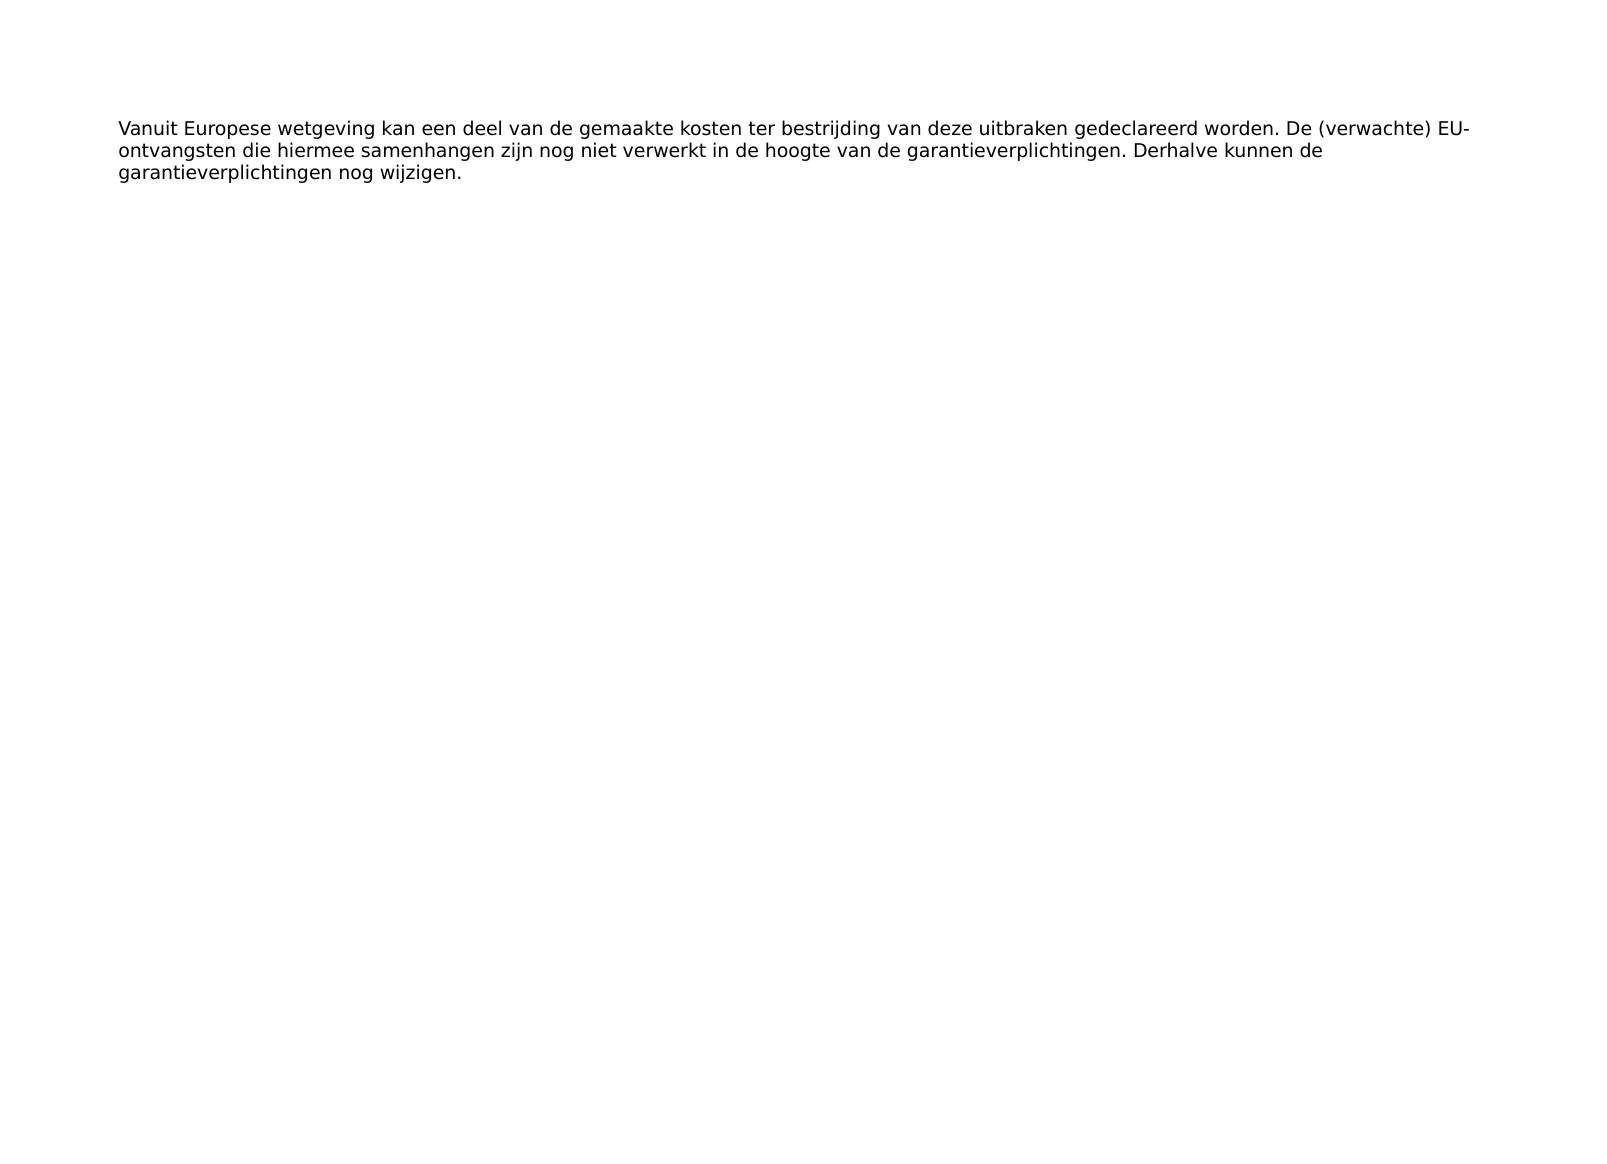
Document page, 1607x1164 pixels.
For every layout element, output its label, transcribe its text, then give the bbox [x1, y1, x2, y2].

text Vanuit Europese wetgeving kan een deel van de gemaakte kosten ter bestrijding van deze uitbraken gedeclareerd worden. De (verwachte) EU-ontvangsten die hiermee samenhangen zijn nog niet verwerkt in de hoogte van de garantieverplichtingen. Derhalve kunnen de garantieverplichtingen nog wijzigen. [118, 118, 1488, 184]
